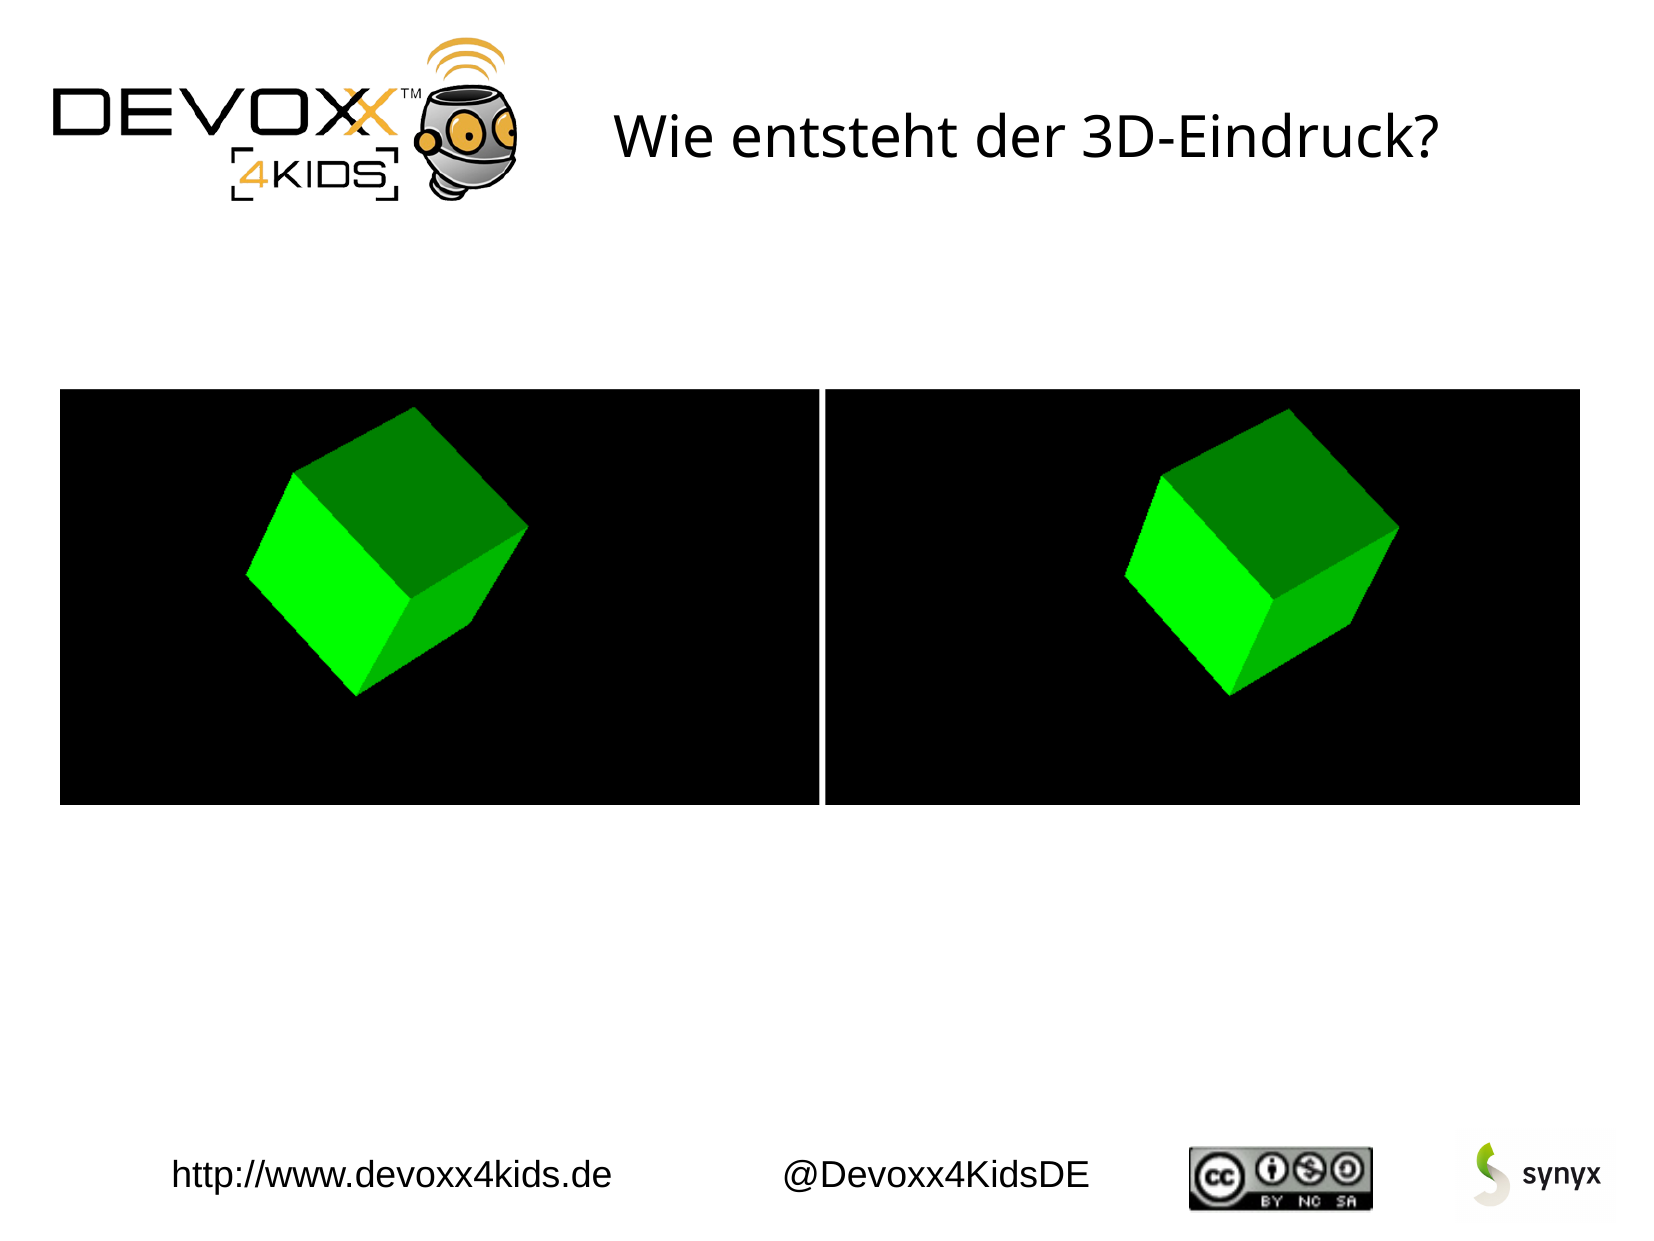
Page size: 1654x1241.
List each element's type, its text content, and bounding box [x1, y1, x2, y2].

picture [60, 388, 1580, 805]
picture [1189, 1146, 1373, 1213]
text_box Wie entsteht der 3D-Eindruck? [592, 84, 1533, 186]
picture [53, 37, 517, 201]
picture [1455, 1128, 1616, 1223]
